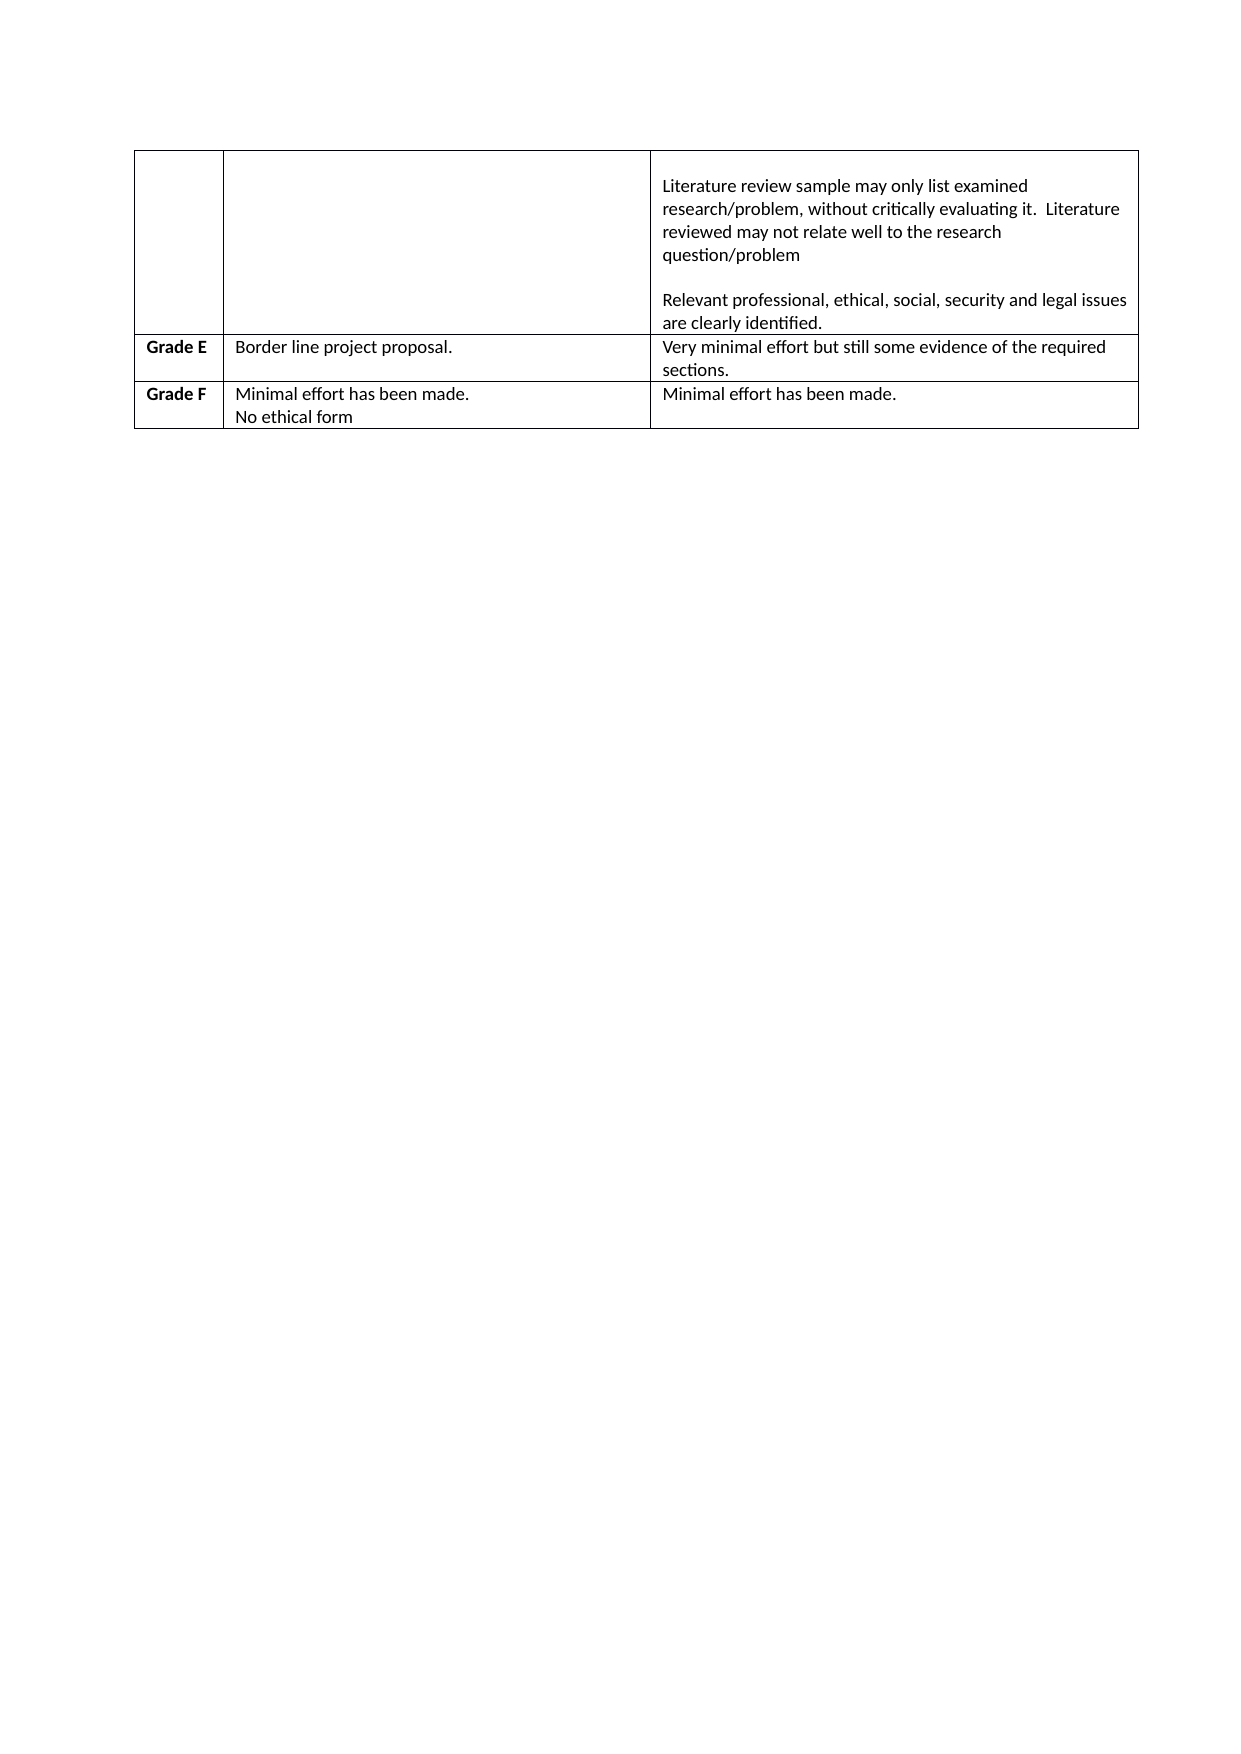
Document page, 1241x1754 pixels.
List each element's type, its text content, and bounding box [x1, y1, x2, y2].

table_cell Grade E [135, 335, 223, 381]
table_cell Grade F [135, 382, 223, 428]
table_cell Literature review sample may only list examined research/problem, without critically evaluating it. Literature reviewed may not relate well to the research question/problem Relevant professional, ethical, social, security and legal issues are clearly identified. [651, 151, 1138, 334]
table_cell Minimal effort has been made. [651, 382, 1138, 428]
table_cell Very minimal effort but still some evidence of the required sections. [651, 335, 1138, 381]
table_cell Border line project proposal. [224, 335, 650, 381]
table_cell [224, 151, 650, 334]
table_cell [135, 151, 223, 334]
table_cell Minimal effort has been made. No ethical form [224, 382, 650, 428]
